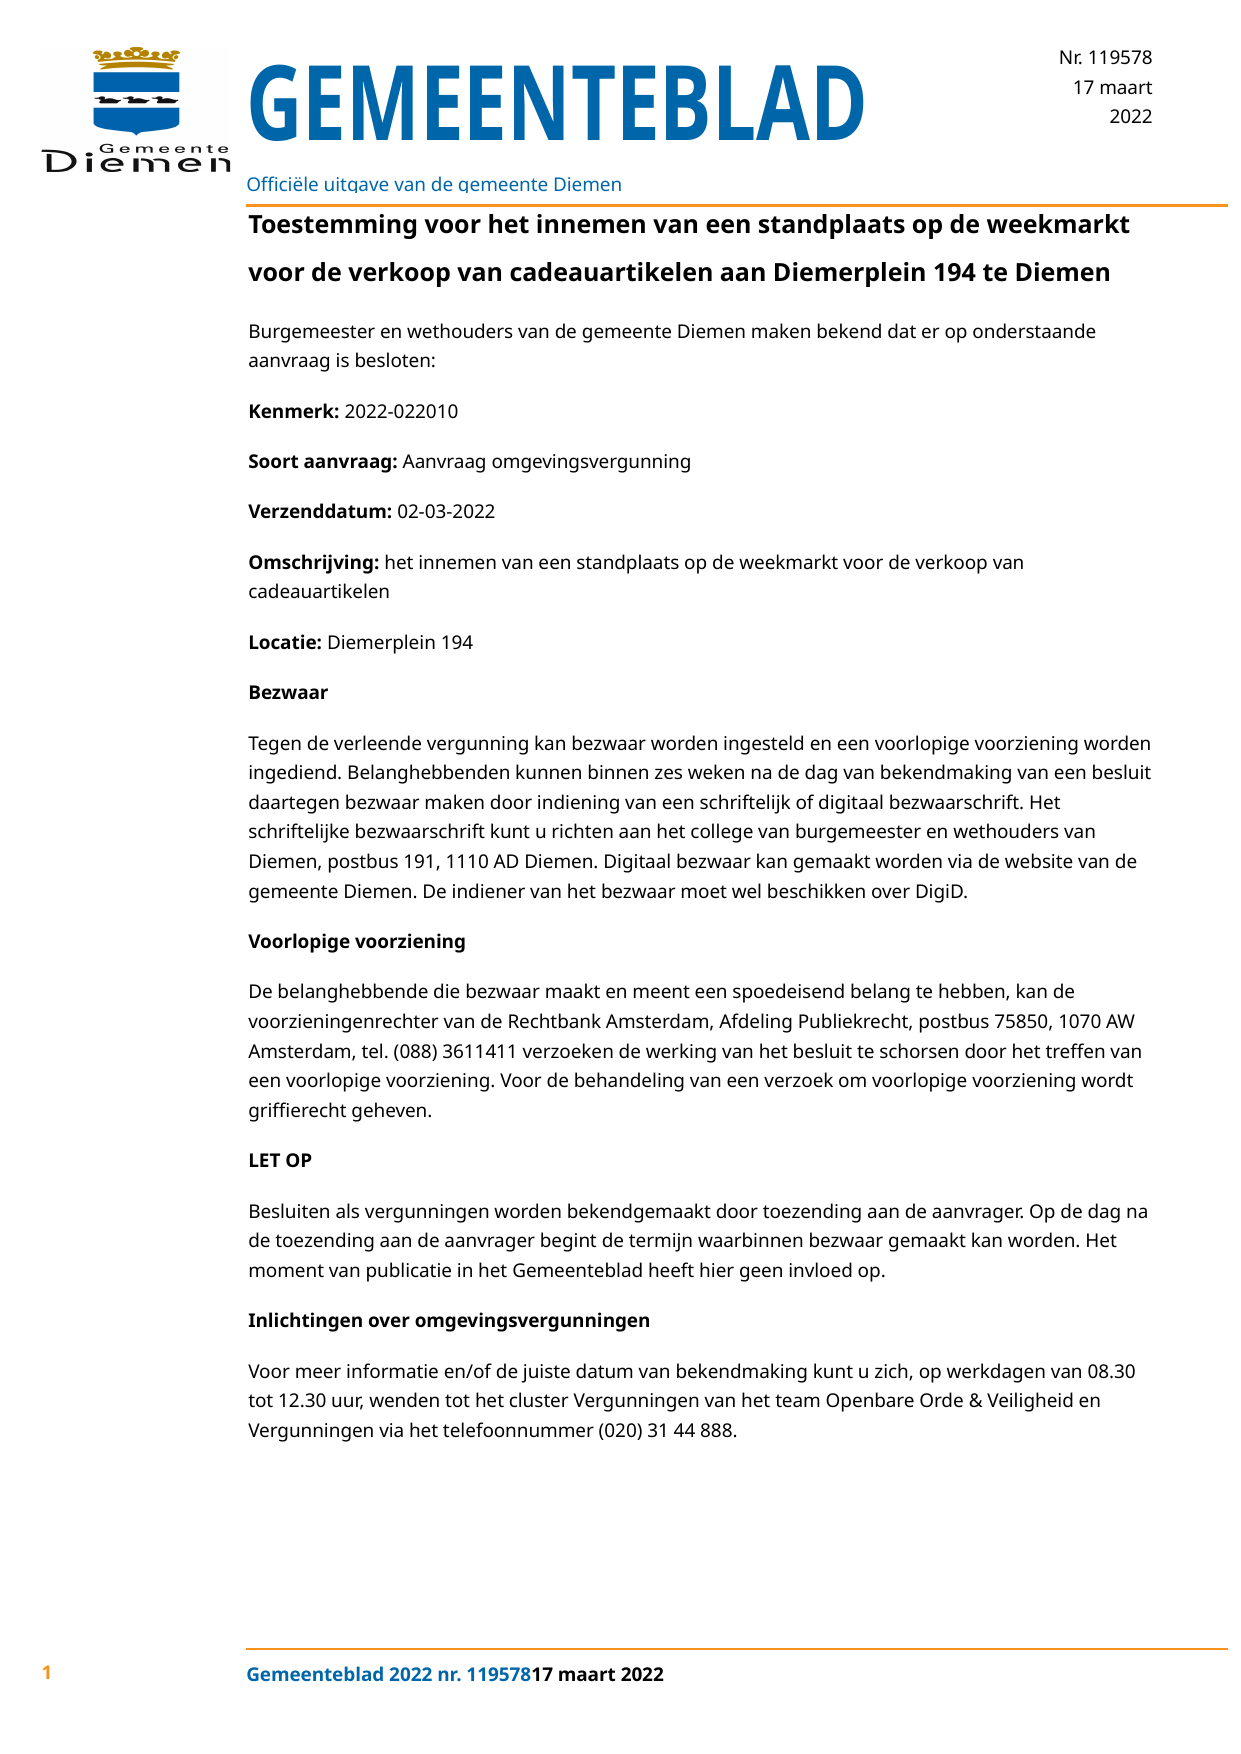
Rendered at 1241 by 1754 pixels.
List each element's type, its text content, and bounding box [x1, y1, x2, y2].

text Bezwaar [248, 679, 1152, 705]
text Voorlopige voorziening [248, 928, 1152, 954]
text LET OP [248, 1147, 1152, 1173]
text De belanghebbende die bezwaar maakt en meent een spoedeisend belang te hebben, kan de voorzieningenrechter van de Rechtbank Amsterdam, Afdeling Publiekrecht, postbus 75850, 1070 AW Amsterdam, tel. (088) 3611411 verzoeken de werking van het besluit te schorsen door het treffen van een voorlopige voorziening. Voor de behandeling van een verzoek om voorlopige voorziening wordt griffierecht geheven. [248, 979, 1152, 1123]
text Verzenddatum: 02-03-2022 [248, 499, 1152, 524]
text Locatie: Diemerplein 194 [248, 629, 1152, 655]
text Tegen de verleende vergunning kan bezwaar worden ingesteld en een voorlopige voorziening worden ingediend. Belanghebbenden kunnen binnen zes weken na de dag van bekendmaking van een besluit daartegen bezwaar maken door indiening van een schriftelijk of digitaal bezwaarschrift. Het schriftelijke bezwaarschrift kunt u richten aan het college van burgemeester en wethouders van Diemen, postbus 191, 1110 AD Diemen. Digitaal bezwaar kan gemaakt worden via de website van de gemeente Diemen. De indiener van het bezwaar moet wel beschikken over DigiD. [248, 730, 1152, 904]
text Besluiten als vergunningen worden bekendgemaakt door toezending aan de aanvrager. Op de dag na de toezending aan de aanvrager begint de termijn waarbinnen bezwaar gemaakt kan worden. Het moment van publicatie in het Gemeenteblad heeft hier geen invloed op. [248, 1198, 1152, 1283]
text Toestemming voor het innemen van een standplaats op de weekmarkt voor de verkoop van cadeauartikelen aan Diemerplein 194 te Diemen [248, 207, 1152, 288]
text Omschrijving: het innemen van een standplaats op de weekmarkt voor de verkoop van cadeauartikelen [248, 549, 1152, 604]
text Kenmerk: 2022-022010 [248, 398, 1152, 424]
text Burgemeester en wethouders van de gemeente Diemen maken bekend dat er op onderstaande aanvraag is besloten: [248, 318, 1152, 373]
text Voor meer informatie en/of de juiste datum van bekendmaking kunt u zich, op werkdagen van 08.30 tot 12.30 uur, wenden tot het cluster Vergunningen van het team Openbare Orde & Veiligheid en Vergunningen via het telefoonnummer (020) 31 44 888. [248, 1358, 1152, 1443]
text Soort aanvraag: Aanvraag omgevingsvergunning [248, 448, 1152, 474]
picture [41, 47, 231, 172]
text Inlichtingen over omgevingsvergunningen [248, 1307, 1152, 1333]
